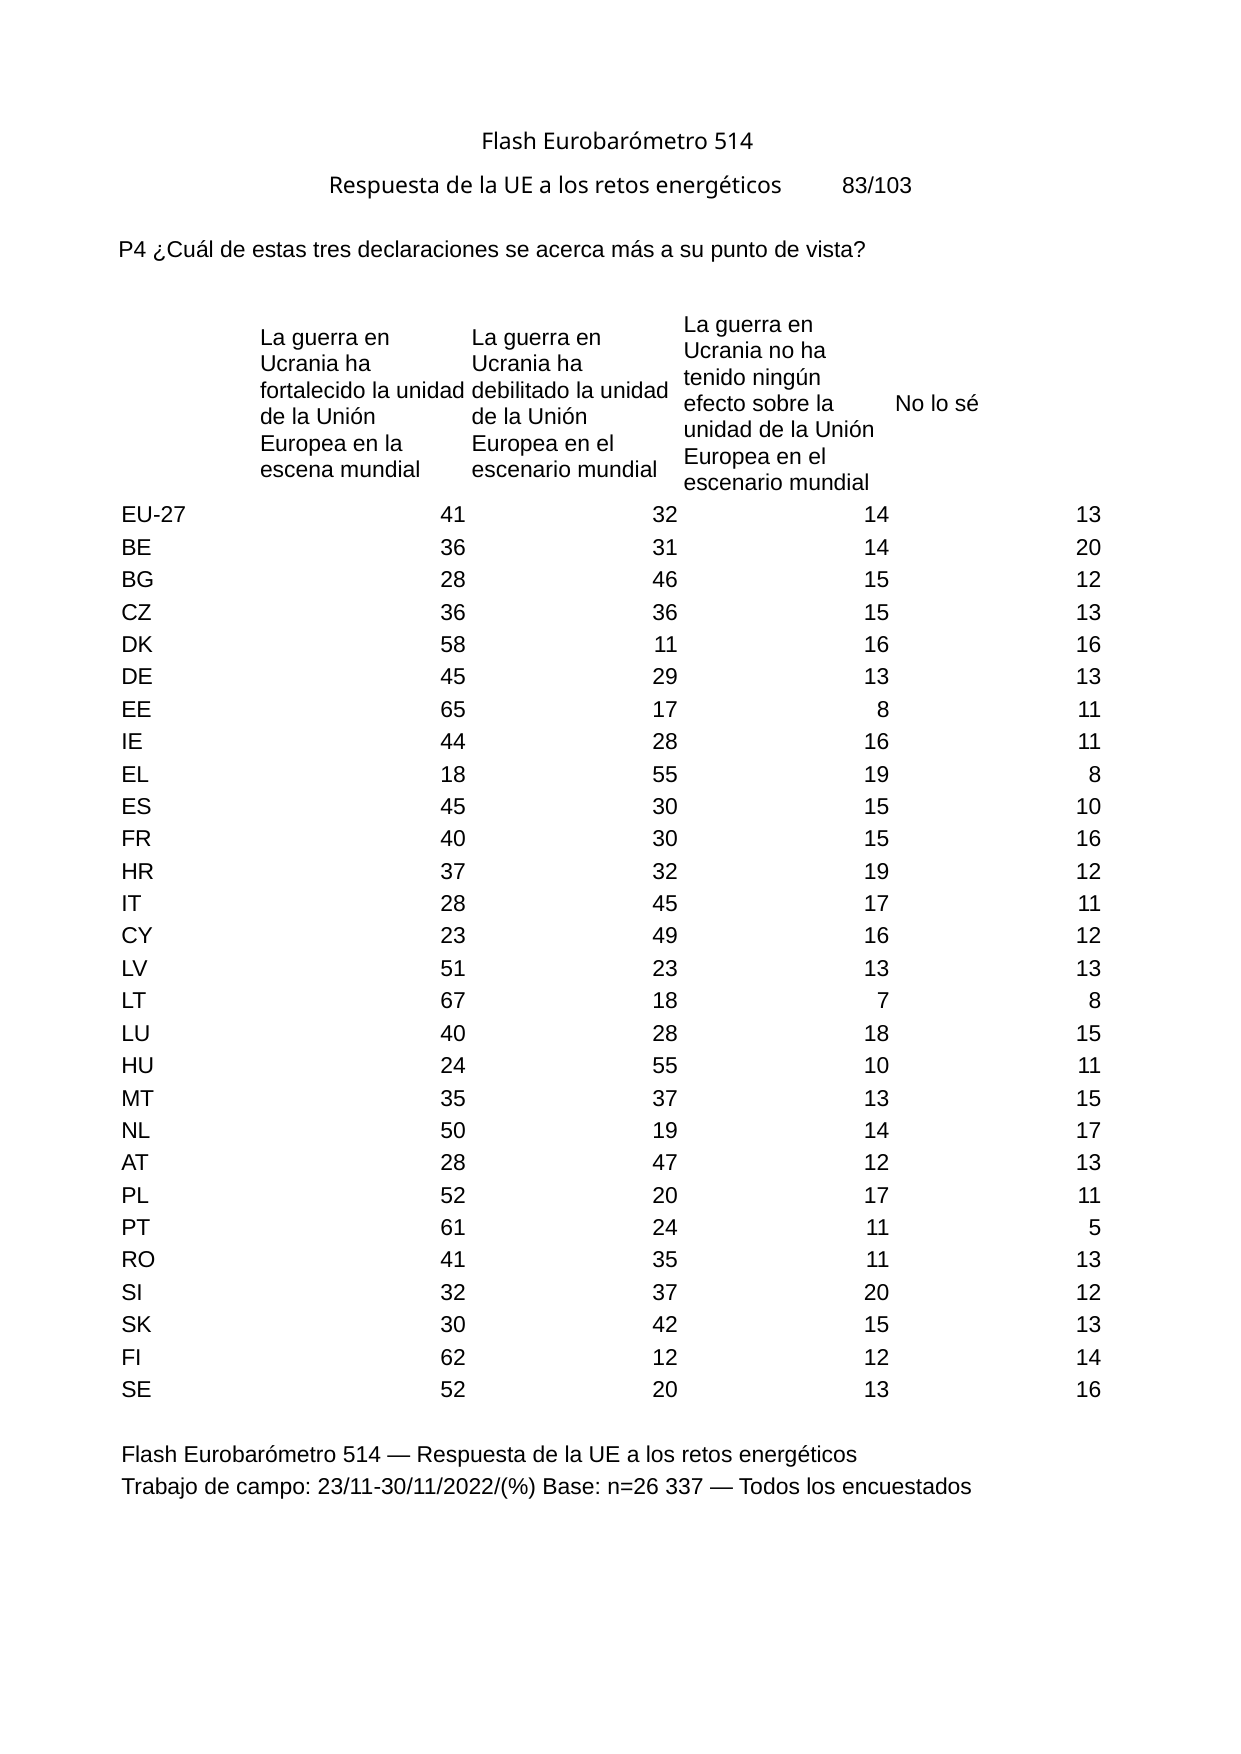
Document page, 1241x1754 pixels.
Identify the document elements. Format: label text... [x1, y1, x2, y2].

table_cell 23 [469, 952, 680, 984]
table_cell PT [118, 1211, 257, 1243]
table_cell 16 [680, 628, 892, 660]
table_cell 12 [680, 1146, 892, 1179]
table_cell 36 [257, 531, 468, 563]
table_cell 19 [680, 855, 892, 887]
table_cell 15 [680, 563, 892, 596]
table_cell 11 [680, 1244, 892, 1276]
table_cell 24 [469, 1211, 680, 1243]
table_cell 17 [469, 693, 680, 725]
table_cell 12 [892, 563, 1104, 596]
table_cell Flash Eurobarómetro 514 — Respuesta de la UE a los retos energéticos [118, 1438, 1104, 1470]
table_cell 8 [892, 758, 1104, 790]
table_cell 12 [892, 920, 1104, 952]
table_cell 45 [469, 887, 680, 919]
table_cell 15 [680, 1308, 892, 1341]
table_cell [118, 1405, 257, 1438]
table_cell 37 [469, 1276, 680, 1308]
table_cell 30 [257, 1308, 468, 1341]
table_cell 16 [892, 822, 1104, 855]
table_cell 13 [680, 1081, 892, 1114]
table_cell 32 [469, 498, 680, 531]
table_cell HR [118, 855, 257, 887]
table_cell FR [118, 822, 257, 855]
table_cell 36 [469, 596, 680, 628]
table_cell 18 [680, 1017, 892, 1049]
table_cell 47 [469, 1146, 680, 1179]
table_cell 28 [257, 563, 468, 596]
table_cell 17 [892, 1114, 1104, 1146]
table_cell 28 [257, 1146, 468, 1179]
table_cell 13 [680, 660, 892, 693]
table_cell 29 [469, 660, 680, 693]
table_cell 31 [469, 531, 680, 563]
table_cell 28 [469, 1017, 680, 1049]
table_cell 14 [680, 531, 892, 563]
table_cell 20 [469, 1179, 680, 1211]
table_cell 35 [469, 1244, 680, 1276]
table_cell 24 [257, 1049, 468, 1081]
table_cell 62 [257, 1341, 468, 1373]
table_cell BE [118, 531, 257, 563]
table_cell 41 [257, 498, 468, 531]
table_cell 30 [469, 790, 680, 822]
table_cell EE [118, 693, 257, 725]
table_cell 13 [892, 498, 1104, 531]
table_cell 7 [680, 984, 892, 1017]
table_cell 32 [469, 855, 680, 887]
table_cell 11 [892, 887, 1104, 919]
table_cell LU [118, 1017, 257, 1049]
table_cell 30 [469, 822, 680, 855]
table_cell 52 [257, 1179, 468, 1211]
text P4 ¿Cuál de estas tres declaraciones se acerca más a su punto de vista? [118, 236, 1122, 262]
table_cell SK [118, 1308, 257, 1341]
table_cell 55 [469, 758, 680, 790]
table_cell 23 [257, 920, 468, 952]
table_cell 12 [892, 1276, 1104, 1308]
table_cell 15 [680, 822, 892, 855]
table_cell HU [118, 1049, 257, 1081]
table_cell 16 [680, 920, 892, 952]
table_cell IE [118, 725, 257, 757]
table_cell 11 [892, 693, 1104, 725]
table_cell 11 [892, 1179, 1104, 1211]
table_cell LT [118, 984, 257, 1017]
table_cell AT [118, 1146, 257, 1179]
table_cell 45 [257, 660, 468, 693]
table_cell 20 [892, 531, 1104, 563]
table_cell 13 [680, 1373, 892, 1405]
table_cell 37 [257, 855, 468, 887]
table_cell 49 [469, 920, 680, 952]
table_cell 52 [257, 1373, 468, 1405]
table_cell 40 [257, 1017, 468, 1049]
table_cell 67 [257, 984, 468, 1017]
table_cell 58 [257, 628, 468, 660]
table_cell EL [118, 758, 257, 790]
table_cell 11 [892, 725, 1104, 757]
table_cell 5 [892, 1211, 1104, 1243]
table_cell MT [118, 1081, 257, 1114]
table_cell 32 [257, 1276, 468, 1308]
table_cell 13 [892, 660, 1104, 693]
table_cell 8 [680, 693, 892, 725]
table_cell Trabajo de campo: 23/11-30/11/2022/(%) Base: n=26 337 — Todos los encuestados [118, 1470, 1104, 1503]
table_cell 12 [892, 855, 1104, 887]
table_cell 11 [680, 1211, 892, 1243]
table_cell 14 [680, 1114, 892, 1146]
table_cell 37 [469, 1081, 680, 1114]
table_cell 15 [680, 596, 892, 628]
table_cell CY [118, 920, 257, 952]
table_cell 19 [680, 758, 892, 790]
table_header La guerra en Ucrania no ha tenido ningún efecto sobre la unidad de la Unión Europea en el escenario mundial [680, 308, 892, 498]
table_cell 13 [892, 1244, 1104, 1276]
table_cell 50 [257, 1114, 468, 1146]
table_cell LV [118, 952, 257, 984]
table_cell 44 [257, 725, 468, 757]
table_cell 14 [680, 498, 892, 531]
table_cell [469, 1405, 680, 1438]
table_cell 61 [257, 1211, 468, 1243]
table_cell 11 [892, 1049, 1104, 1081]
table_cell 45 [257, 790, 468, 822]
table_cell PL [118, 1179, 257, 1211]
table_cell 14 [892, 1341, 1104, 1373]
table_cell 13 [892, 1146, 1104, 1179]
table_cell 18 [469, 984, 680, 1017]
table_cell 36 [257, 596, 468, 628]
table_cell [892, 1405, 1104, 1438]
table_cell 55 [469, 1049, 680, 1081]
table_cell 16 [680, 725, 892, 757]
table_cell 12 [680, 1341, 892, 1373]
table_cell 46 [469, 563, 680, 596]
table_cell 19 [469, 1114, 680, 1146]
table_cell 13 [892, 1308, 1104, 1341]
table_cell 42 [469, 1308, 680, 1341]
table_cell 16 [892, 1373, 1104, 1405]
table_cell 13 [892, 596, 1104, 628]
table_cell 13 [892, 952, 1104, 984]
table_cell 28 [469, 725, 680, 757]
table_cell [680, 1405, 892, 1438]
table_cell 15 [892, 1081, 1104, 1114]
table_cell 10 [892, 790, 1104, 822]
table_cell 17 [680, 887, 892, 919]
table_cell 20 [680, 1276, 892, 1308]
table_cell ES [118, 790, 257, 822]
table_cell 51 [257, 952, 468, 984]
table_cell 65 [257, 693, 468, 725]
table_cell IT [118, 887, 257, 919]
table_cell NL [118, 1114, 257, 1146]
table_cell 20 [469, 1373, 680, 1405]
table_cell BG [118, 563, 257, 596]
table_cell [257, 1405, 468, 1438]
table_cell RO [118, 1244, 257, 1276]
table_cell 35 [257, 1081, 468, 1114]
table_cell FI [118, 1341, 257, 1373]
table_cell 11 [469, 628, 680, 660]
table_cell SI [118, 1276, 257, 1308]
table_cell 12 [469, 1341, 680, 1373]
table_cell 13 [680, 952, 892, 984]
table_cell DK [118, 628, 257, 660]
table_cell 15 [680, 790, 892, 822]
table_cell 17 [680, 1179, 892, 1211]
table_cell CZ [118, 596, 257, 628]
table_cell 28 [257, 887, 468, 919]
table_cell 40 [257, 822, 468, 855]
table_cell 16 [892, 628, 1104, 660]
table_header [118, 308, 257, 498]
table_cell 15 [892, 1017, 1104, 1049]
table_cell 41 [257, 1244, 468, 1276]
table_cell 8 [892, 984, 1104, 1017]
table_header La guerra en Ucrania ha fortalecido la unidad de la Unión Europea en la escena mundial [257, 308, 468, 498]
table_header La guerra en Ucrania ha debilitado la unidad de la Unión Europea en el escenario mundial [469, 308, 680, 498]
table_header No lo sé [892, 308, 1104, 498]
table_cell EU-27 [118, 498, 257, 531]
table_cell 18 [257, 758, 468, 790]
table_cell 10 [680, 1049, 892, 1081]
table_cell SE [118, 1373, 257, 1405]
table_cell DE [118, 660, 257, 693]
